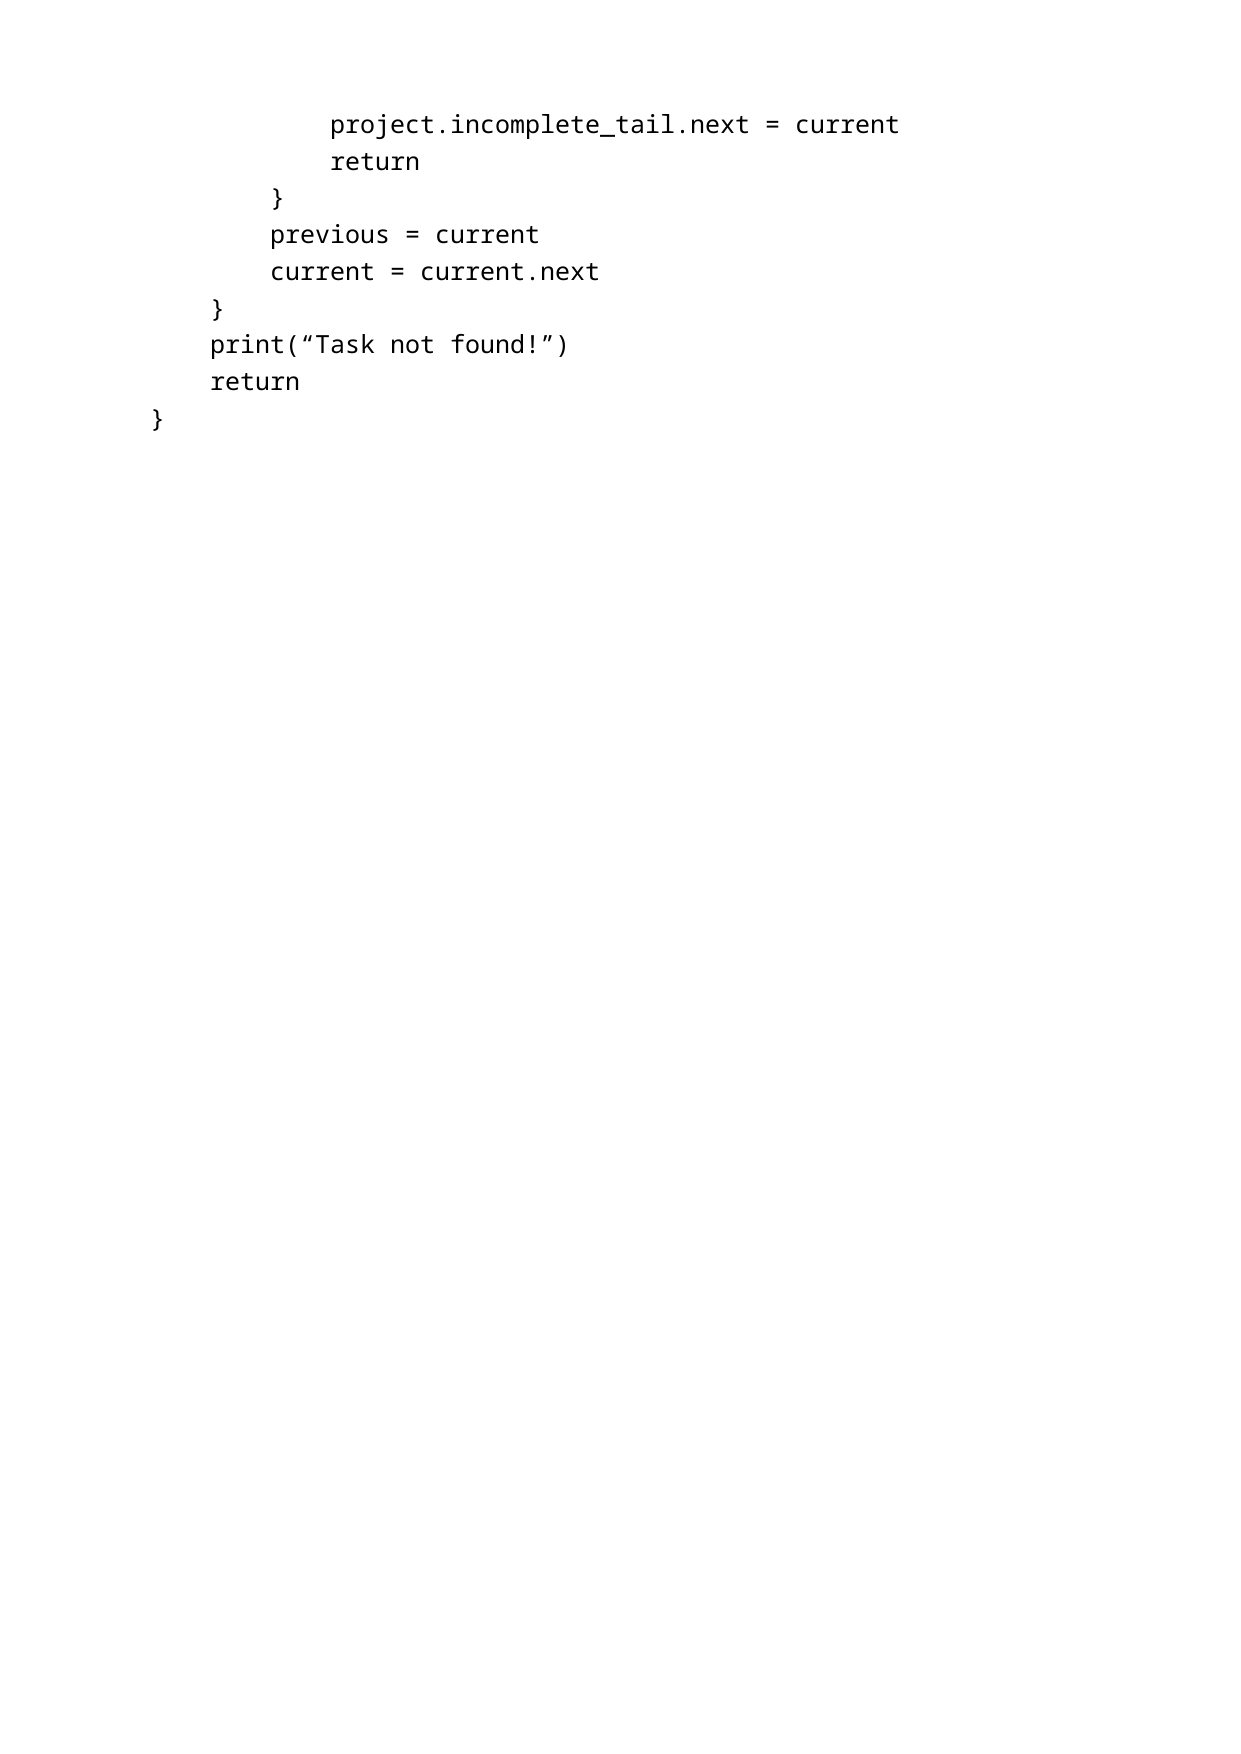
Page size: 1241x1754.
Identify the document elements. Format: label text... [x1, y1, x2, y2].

list project.incomplete_tail.next = current [150, 106, 1137, 140]
list } [150, 401, 1137, 434]
list } [150, 290, 1137, 324]
list previous = current [150, 217, 1137, 251]
list print(“Task not found!”) [150, 327, 1137, 361]
list return [150, 364, 1137, 398]
list return [150, 143, 1137, 177]
list } [150, 180, 1137, 214]
list current = current.next [150, 253, 1137, 287]
